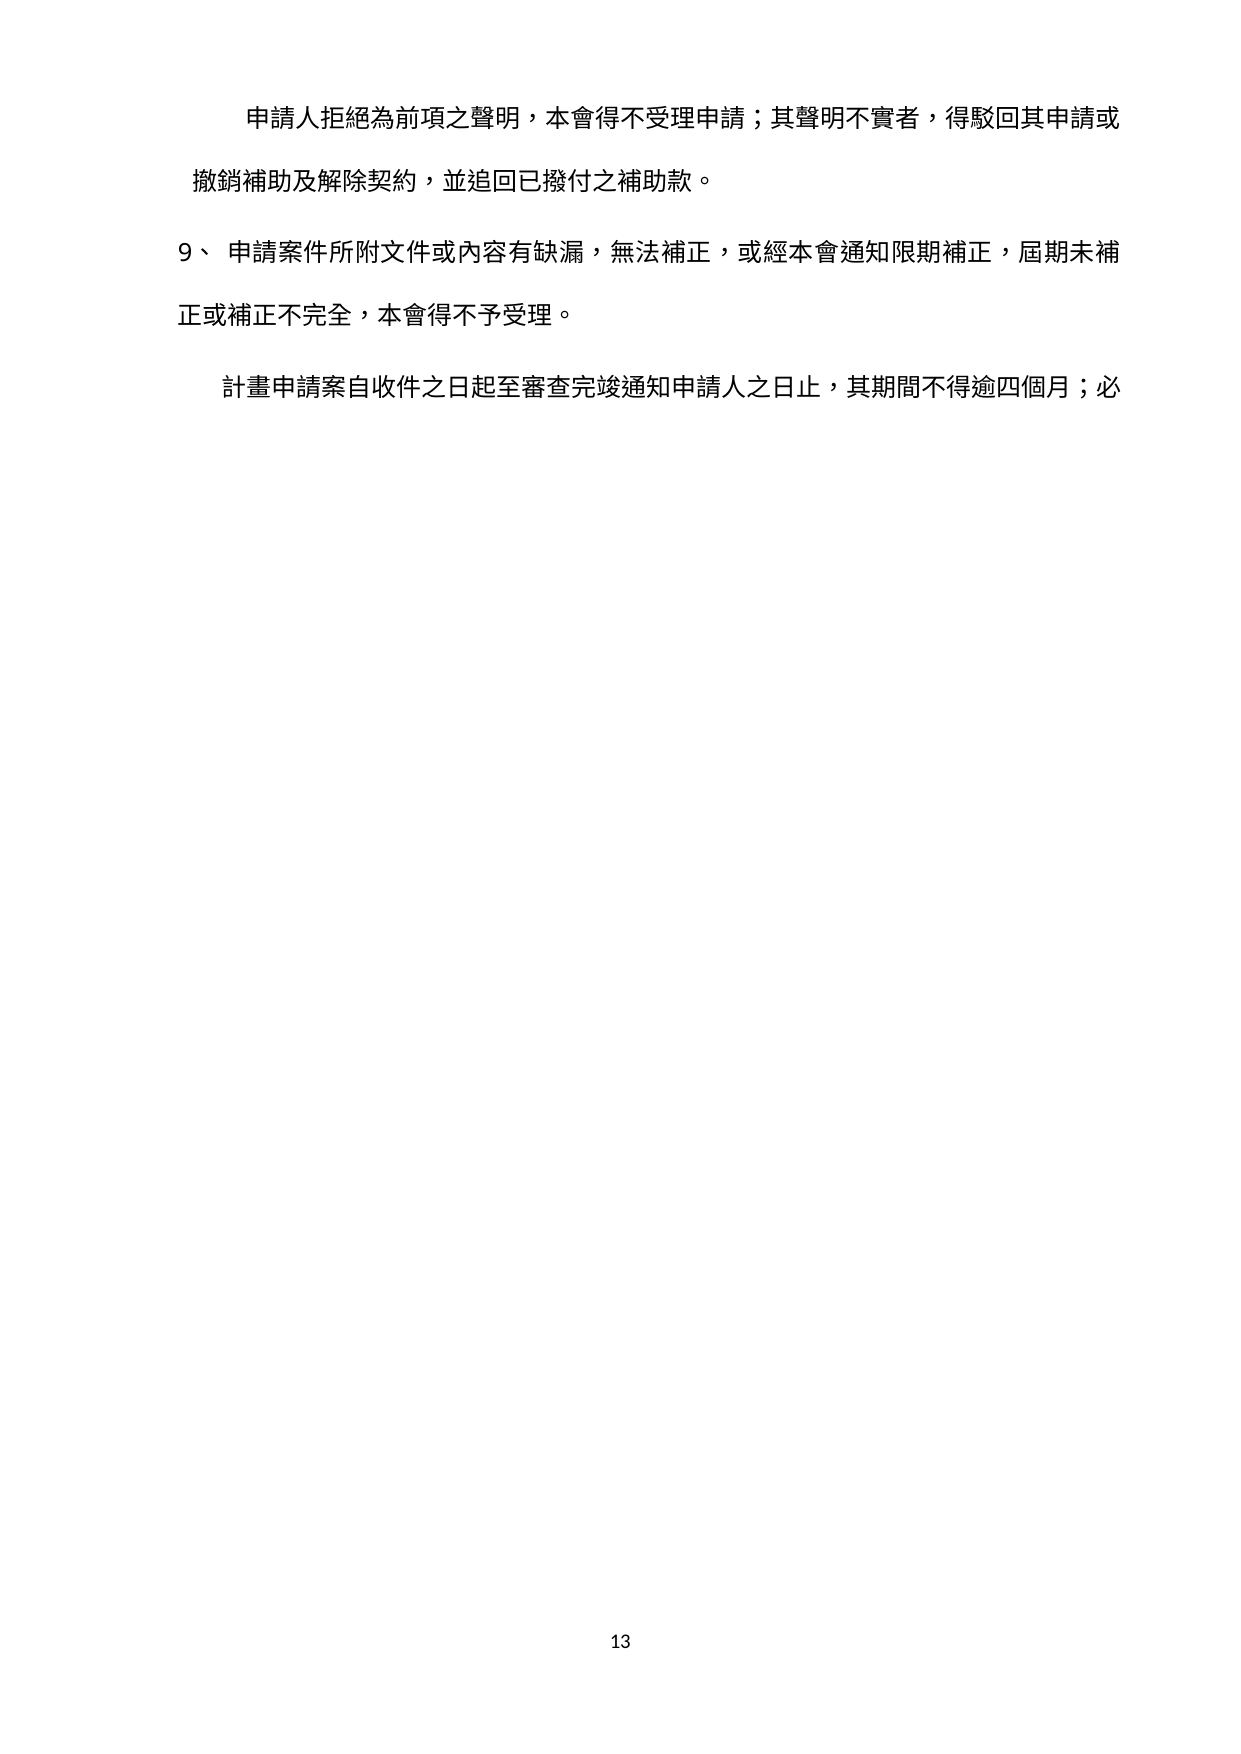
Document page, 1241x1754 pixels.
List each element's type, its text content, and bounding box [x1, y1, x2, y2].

list 申請案件所附文件或內容有缺漏，無法補正，或經本會通知限期補正，屆期未補正或補正不完全，本會得不予受理。 [177, 209, 1122, 334]
text 計畫申請案自收件之日起至審查完竣通知申請人之日止，其期間不得逾四個月；必 [177, 344, 1122, 406]
text 申請人拒絕為前項之聲明，本會得不受理申請；其聲明不實者，得駁回其申請或撤銷補助及解除契約，並追回已撥付之補助款。 [192, 75, 1122, 200]
